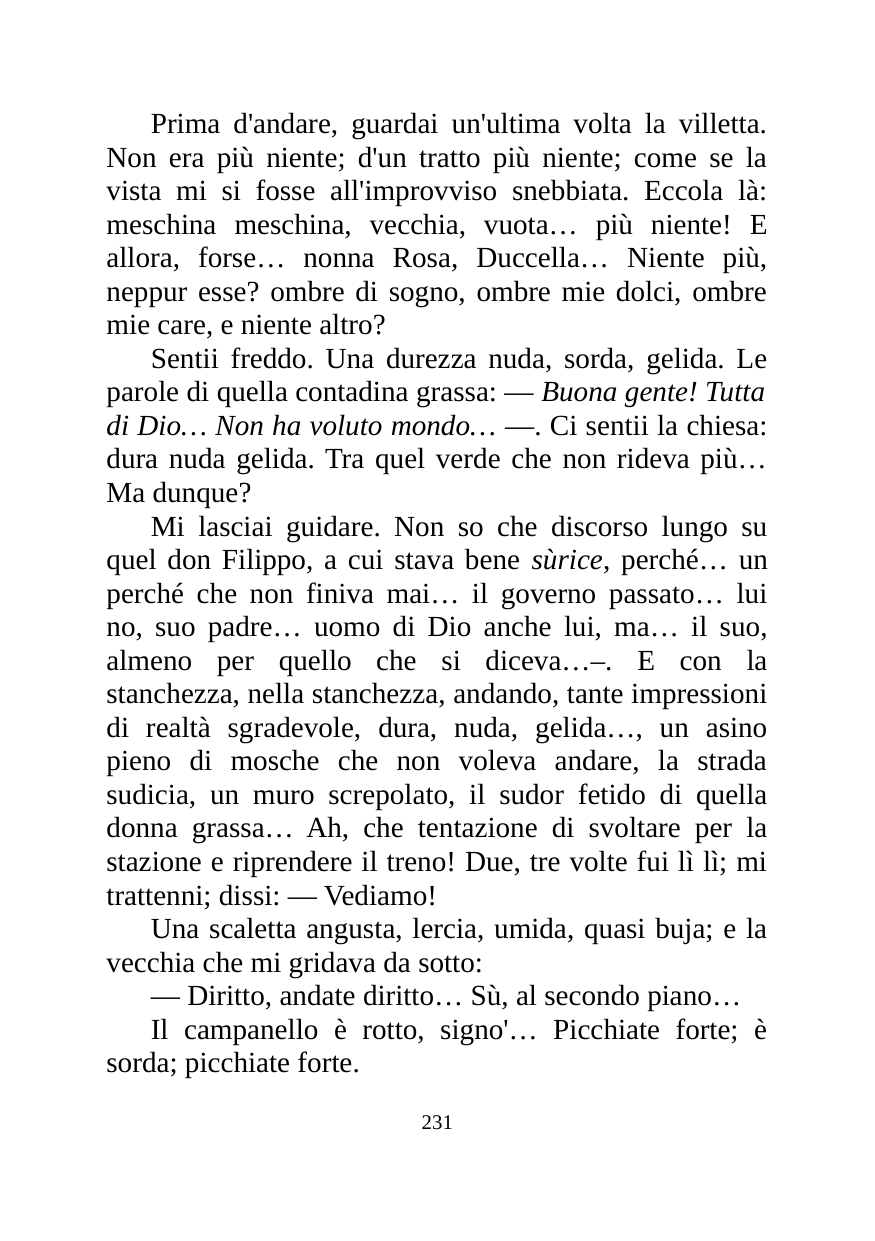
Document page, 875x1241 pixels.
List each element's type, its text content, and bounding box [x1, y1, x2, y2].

text Mi lasciai guidare. Non so che discorso lungo su quel don Filippo, a cui stava bene sùrice, perché… un perché che non finiva mai… il governo passato… lui no, suo padre… uomo di Dio anche lui, ma… il suo, almeno per quello che si diceva…–. E con la stanchezza, nella stanchezza, andando, tante impressioni di realtà sgradevole, dura, nuda, gelida…, un asino pieno di mosche che non voleva andare, la strada sudicia, un muro screpolato, il sudor fetido di quella donna grassa… Ah, che tentazione di svoltare per la stazione e riprendere il treno! Due, tre volte fui lì lì; mi trattenni; dissi: — Vediamo! [106, 509, 768, 911]
text Una scaletta angusta, lercia, umida, quasi buja; e la vecchia che mi gridava da sotto: [106, 911, 768, 978]
text Il campanello è rotto, signo'… Picchiate forte; è sorda; picchiate forte. [106, 1012, 768, 1079]
text Sentii freddo. Una durezza nuda, sorda, gelida. Le parole di quella contadina grassa: — Buona gente! Tutta di Dio… Non ha voluto mondo… —. Ci sentii la chiesa: dura nuda gelida. Tra quel verde che non rideva più… Ma dunque? [106, 341, 768, 509]
text — Diritto, andate diritto… Sù, al secondo piano… [106, 978, 768, 1012]
text Prima d'andare, guardai un'ultima volta la villetta. Non era più niente; d'un tratto più niente; come se la vista mi si fosse all'improvviso snebbiata. Eccola là: meschina meschina, vecchia, vuota… più niente! E allora, forse… nonna Rosa, Duccella… Niente più, neppur esse? ombre di sogno, ombre mie dolci, ombre mie care, e niente altro? [106, 106, 768, 341]
